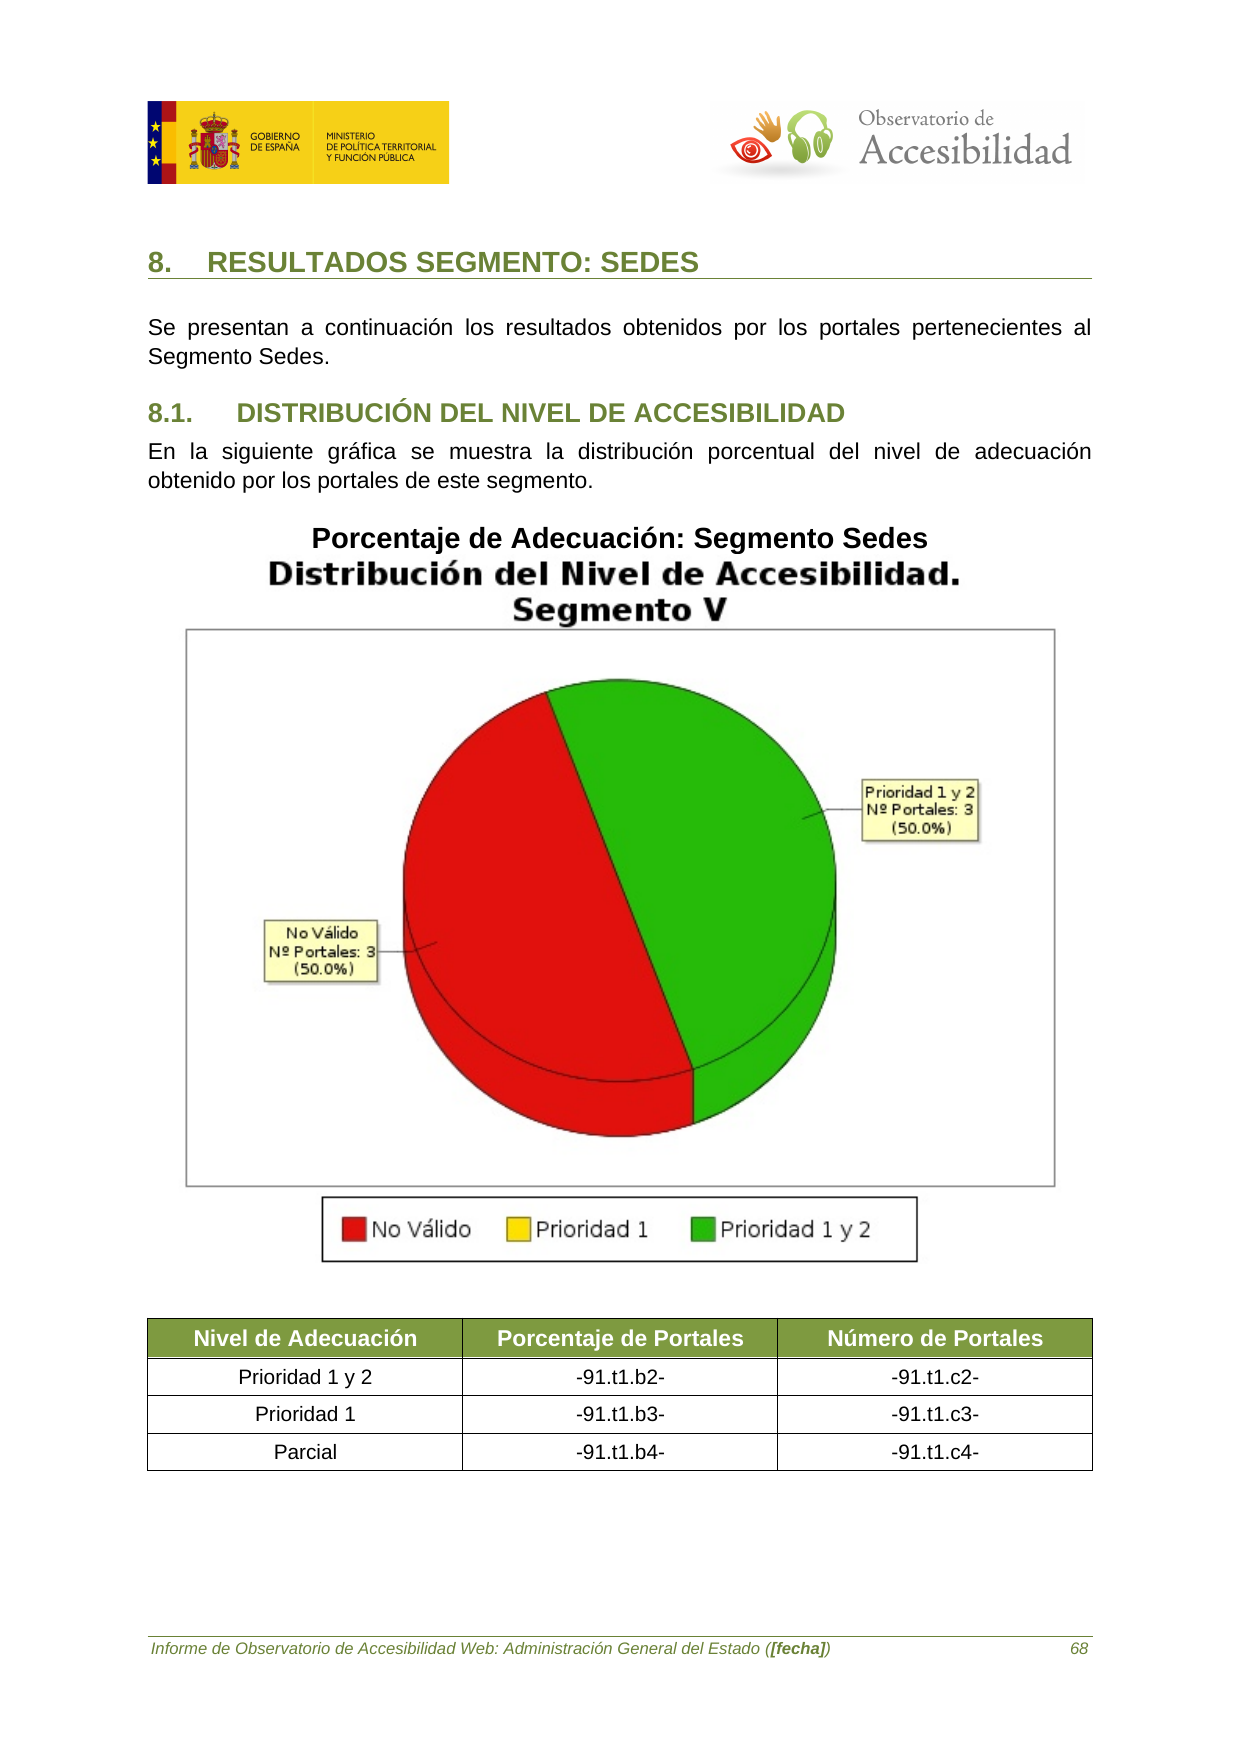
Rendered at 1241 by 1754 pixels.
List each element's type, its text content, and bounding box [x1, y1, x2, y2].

picture [178, 554, 1062, 1264]
table_cell Parcial [148, 1434, 462, 1470]
table_cell -91.t1.b2- [463, 1359, 777, 1395]
table_header Número de Portales [778, 1319, 1092, 1357]
table_cell Prioridad 1 [148, 1396, 462, 1432]
table_header Nivel de Adecuación [148, 1319, 462, 1357]
subtitle Resultados Segmento: Sedes [148, 245, 1092, 278]
picture [147, 101, 450, 184]
table_cell -91.t1.c2- [778, 1359, 1092, 1395]
text Se presentan a continuación los resultados obtenidos por los portales pertenecientes al Segmento Sedes. [148, 314, 1092, 369]
table_cell -91.t1.b3- [463, 1396, 777, 1432]
table_cell -91.t1.c4- [778, 1434, 1092, 1470]
table_cell Prioridad 1 y 2 [148, 1359, 462, 1395]
text En la siguiente gráfica se muestra la distribución porcentual del nivel de adecuación obtenido por los portales de este segmento. [148, 438, 1092, 493]
picture [710, 101, 1086, 184]
text Porcentaje de Adecuación: Segmento Sedes [148, 521, 1092, 554]
table_cell -91.t1.c3- [778, 1396, 1092, 1432]
table_cell -91.t1.b4- [463, 1434, 777, 1470]
subtitle Distribución del nivel de accesibilidad [148, 397, 1092, 428]
table_header Porcentaje de Portales [463, 1319, 777, 1357]
